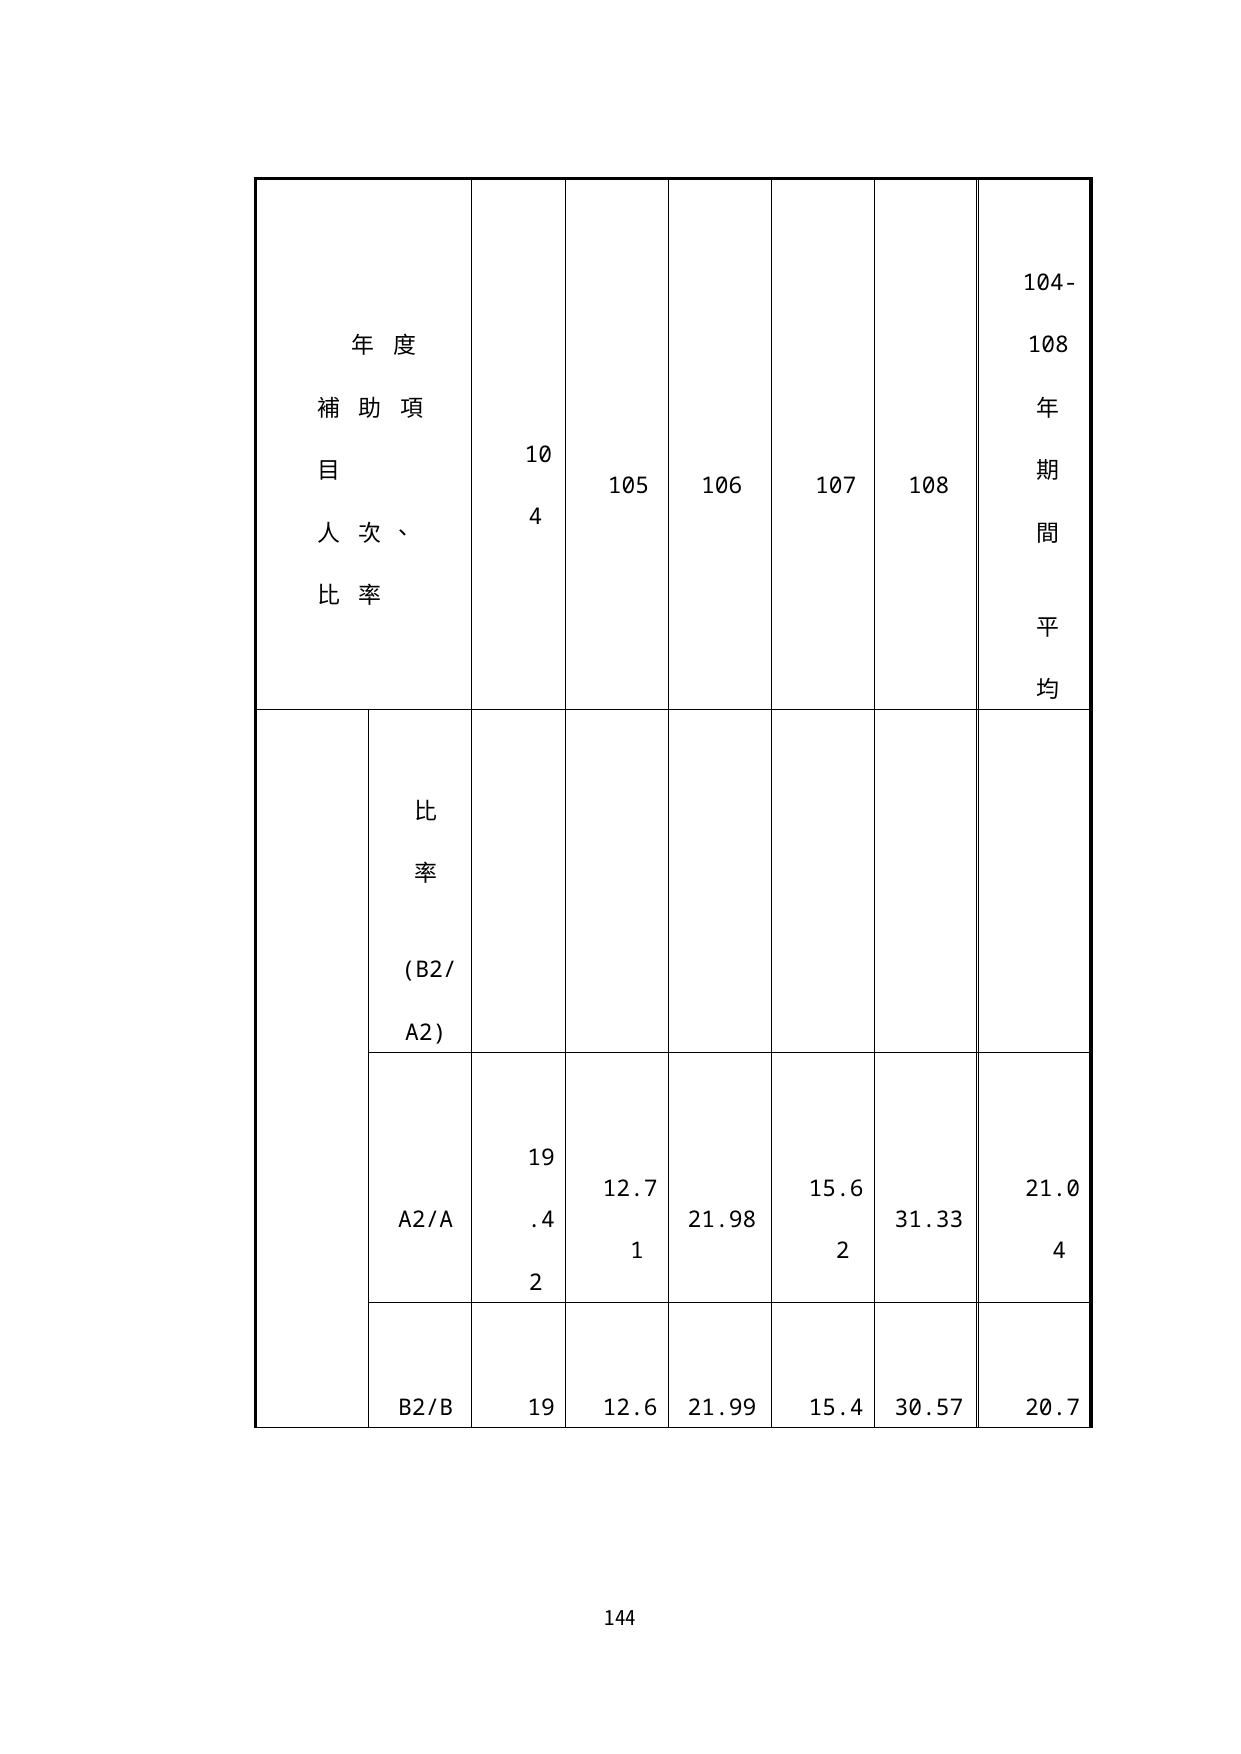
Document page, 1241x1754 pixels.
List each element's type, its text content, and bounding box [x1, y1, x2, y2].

table_cell 15.62 [772, 1053, 874, 1302]
table_cell 19.42 [472, 1053, 565, 1302]
table_cell [772, 710, 874, 1052]
table_cell 20.7 [979, 1303, 1089, 1427]
table_cell 21.04 [979, 1053, 1089, 1302]
table_cell 21.99 [669, 1303, 771, 1427]
table_cell 12.71 [566, 1053, 668, 1302]
table_cell 19 [472, 1303, 565, 1427]
table_header 104-108年期間 平均 [979, 180, 1089, 708]
table_header 107 [772, 180, 874, 708]
table_cell 21.98 [669, 1053, 771, 1302]
table_cell [257, 710, 368, 1427]
table_header 年度 補助項目 人次、比率 [257, 180, 471, 708]
table_cell [472, 710, 565, 1052]
table_cell [979, 710, 1089, 1052]
table_header 108 [875, 180, 976, 708]
table_cell B2/B [369, 1303, 471, 1427]
table_header 104 [472, 180, 565, 708]
table_cell 12.6 [566, 1303, 668, 1427]
table_header 105 [566, 180, 668, 708]
table_header 106 [669, 180, 771, 708]
table_cell 30.57 [875, 1303, 976, 1427]
table_cell [566, 710, 668, 1052]
table_cell 比率 (B2/A2) [369, 710, 471, 1052]
table_cell 15.4 [772, 1303, 874, 1427]
table_cell [875, 710, 976, 1052]
table_cell 31.33 [875, 1053, 976, 1302]
table_cell A2/A [369, 1053, 471, 1302]
table_cell [669, 710, 771, 1052]
